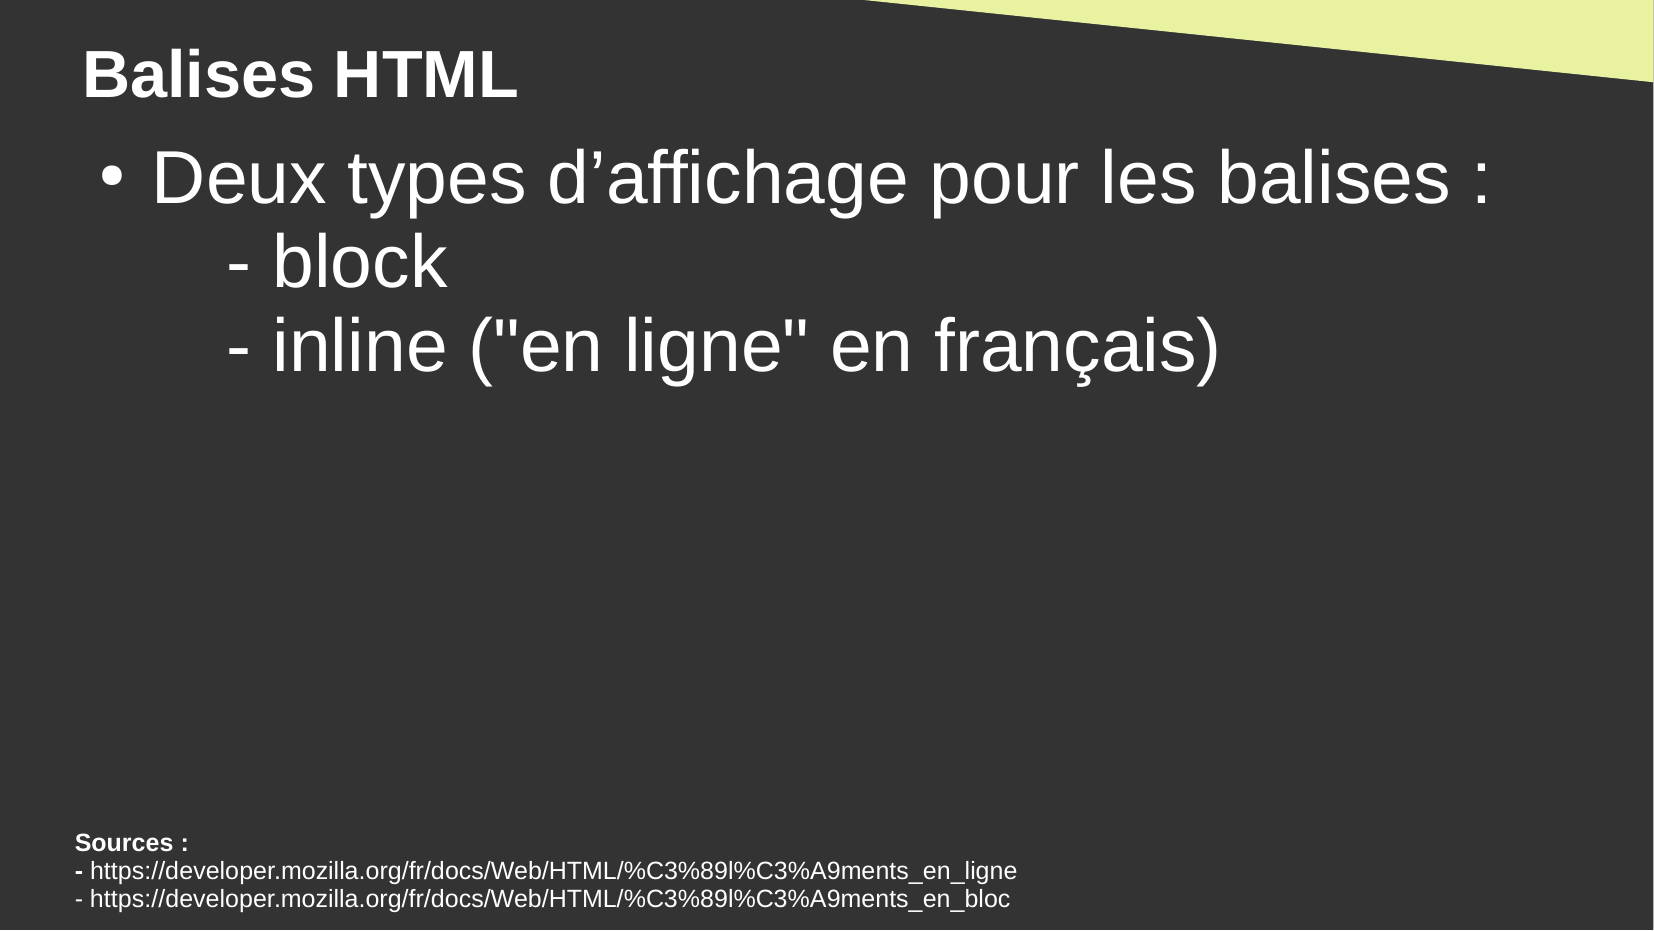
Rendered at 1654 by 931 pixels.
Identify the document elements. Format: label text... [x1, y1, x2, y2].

title Balises HTML [82, 37, 1571, 114]
text_box [864, 0, 1654, 83]
text_box Sources : - https://developer.mozilla.org/fr/docs/Web/HTML/%C3%89l%C3%A9ments_en_ligne - https://developer.mozilla.org/fr/docs/Web/HTML/%C3%89l%C3%A9ments_en_bloc [59, 821, 1546, 920]
list Deux types d’affichage pour les balises : - block - inline ("en ligne" en français) [80, 135, 1620, 507]
